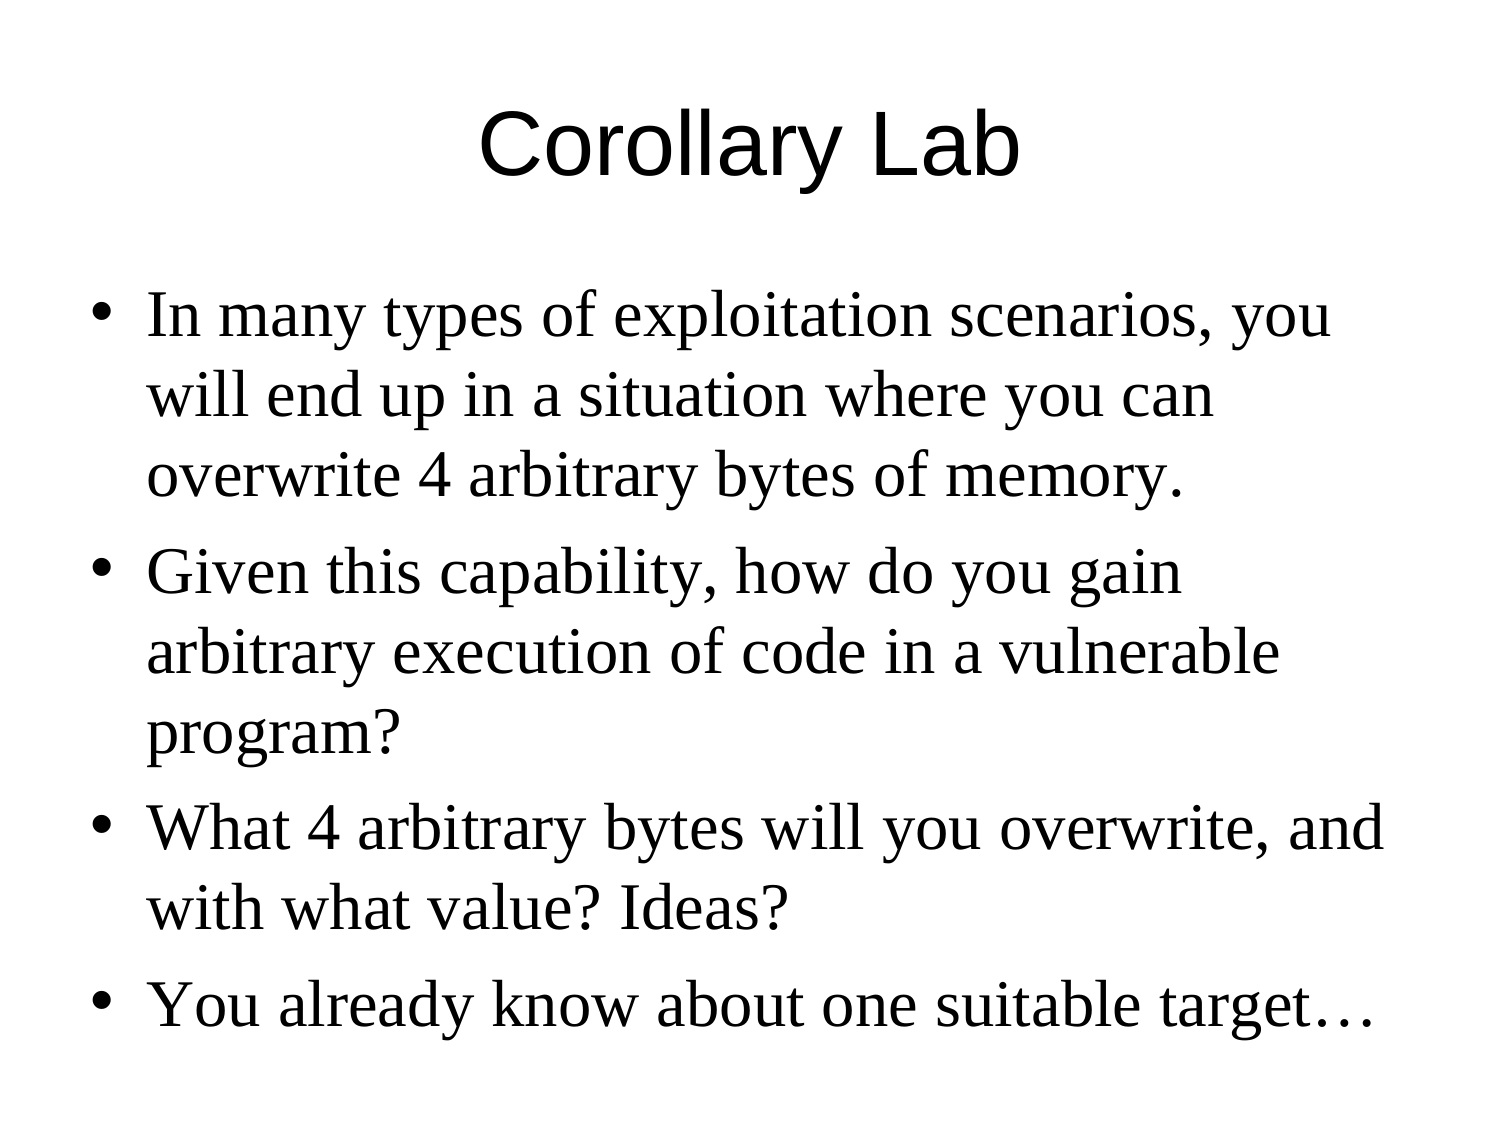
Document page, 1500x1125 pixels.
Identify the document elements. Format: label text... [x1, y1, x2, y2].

title Corollary Lab [75, 45, 1426, 233]
list In many types of exploitation scenarios, you will end up in a situation where you can overwrite 4 arbitrary bytes of memory. Given this capability, how do you gain arbitrary execution of code in a vulnerable program? What 4 arbitrary bytes will you overwrite, and with what value? Ideas? You already know about one suitable target… [75, 262, 1426, 1088]
